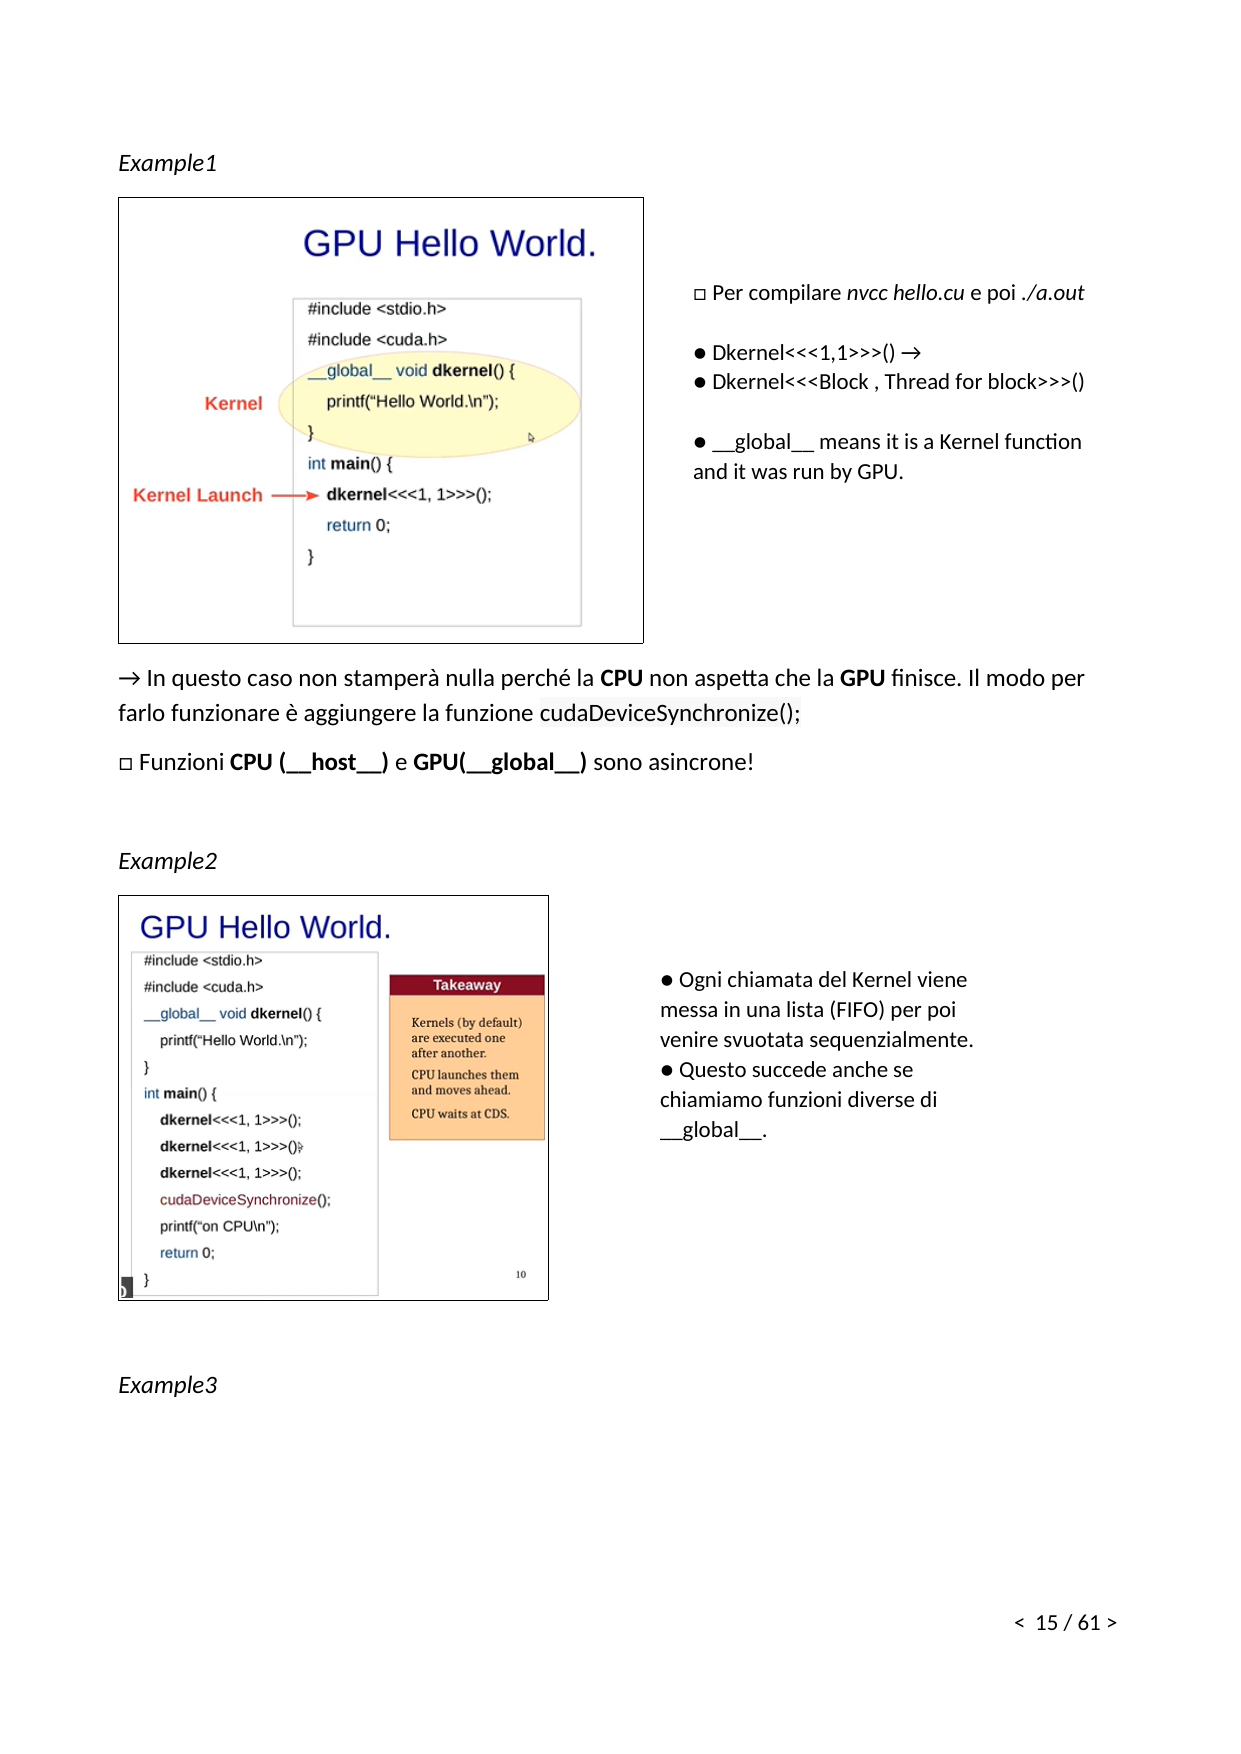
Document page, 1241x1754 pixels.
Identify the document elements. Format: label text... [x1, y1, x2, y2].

text Example3 [118, 1369, 1122, 1399]
text → In questo caso non stamperà nulla perché la CPU non aspetta che la GPU finisce. Il modo per farlo funzionare è aggiungere la funzione cudaDeviceSynchronize(); [118, 662, 1122, 727]
text Example1 [118, 148, 1122, 178]
text Example2 [118, 846, 1122, 876]
picture [121, 898, 545, 1298]
picture [121, 200, 641, 640]
text □ Funzioni CPU (__host__) e GPU(__global__) sono asincrone! [118, 746, 1122, 777]
